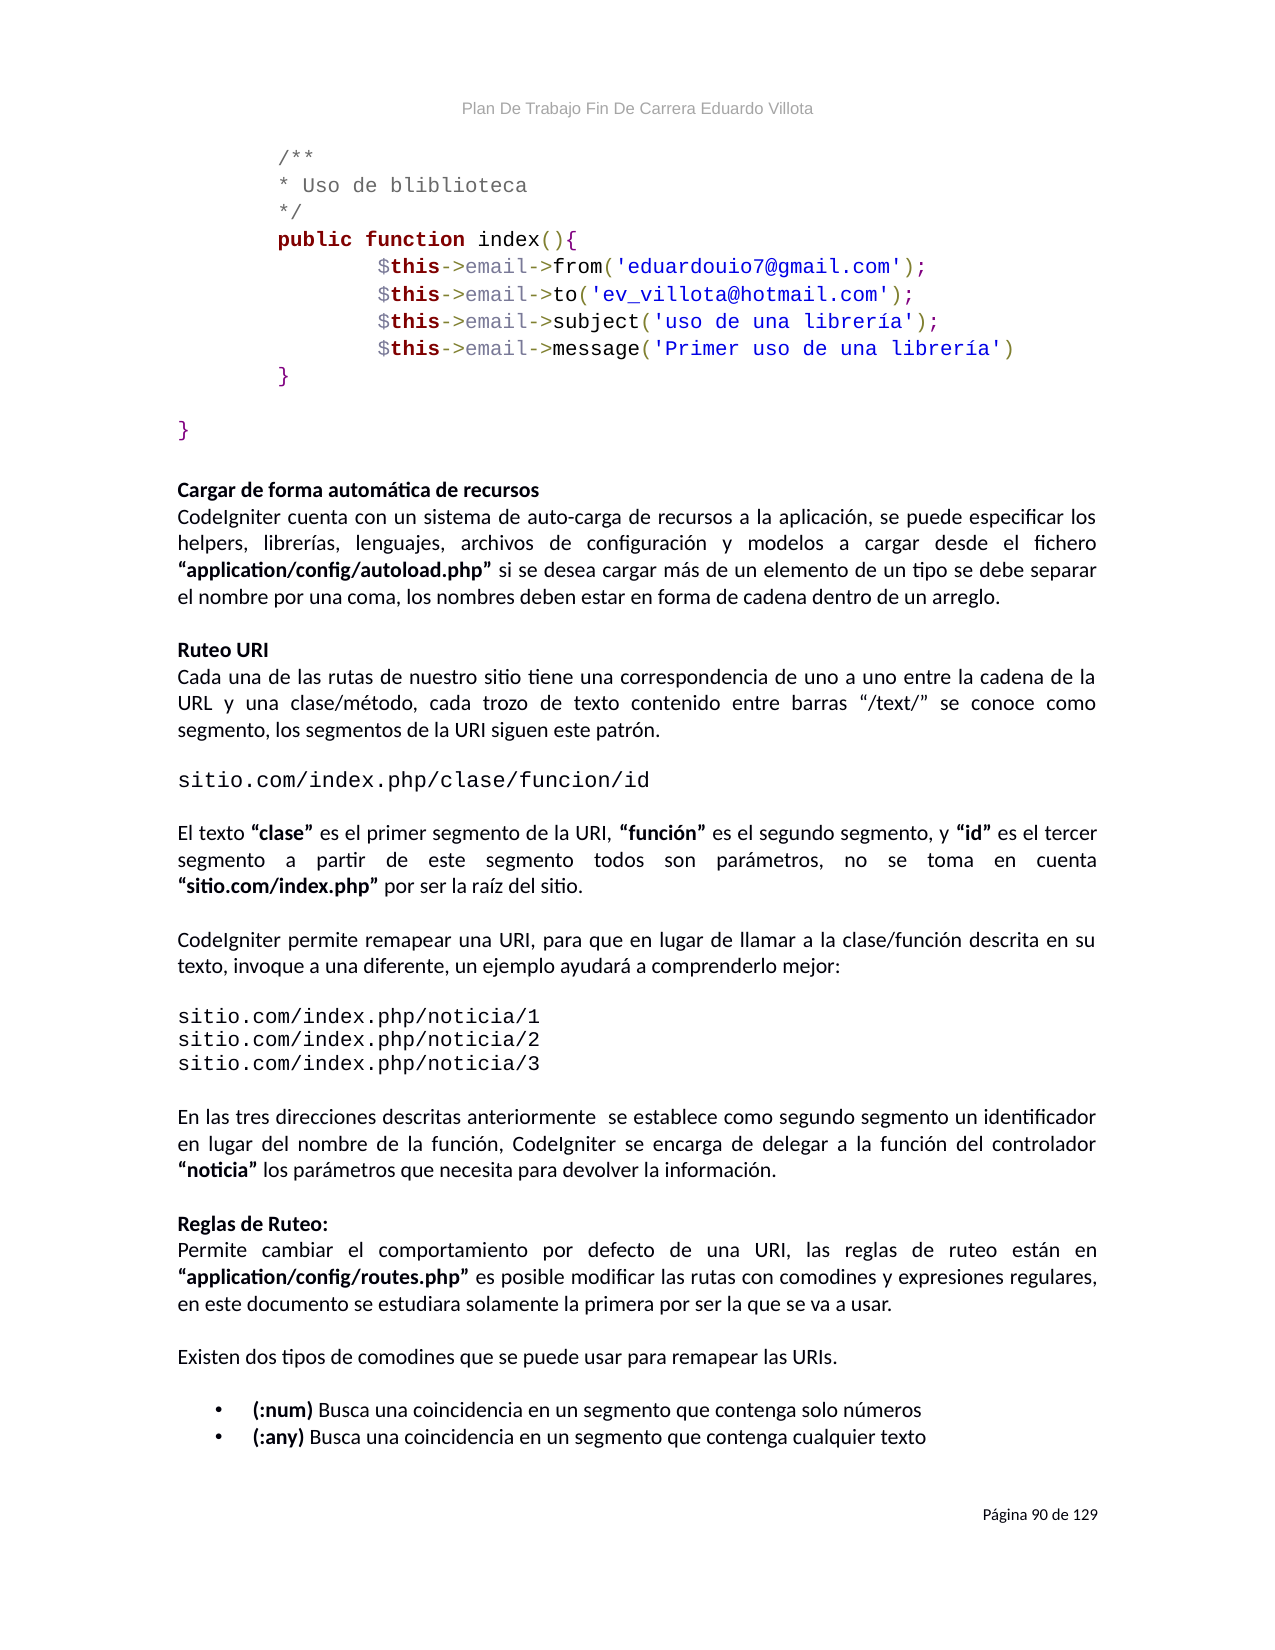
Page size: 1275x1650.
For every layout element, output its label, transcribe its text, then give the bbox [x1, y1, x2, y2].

text } [177, 365, 1098, 389]
text Cada una de las rutas de nuestro sitio tiene una correspondencia de uno a uno entre la cadena de la URL y una clase/método, cada trozo de texto contenido entre barras “/text/” se conoce como segmento, los segmentos de la URI siguen este patrón. [177, 663, 1098, 743]
text Cargar de forma automática de recursos [177, 476, 1098, 503]
text Permite cambiar el comportamiento por defecto de una URI, las reglas de ruteo están en “application/config/routes.php” es posible modificar las rutas con comodines y expresiones regulares, en este documento se estudiara solamente la primera por ser la que se va a usar. [177, 1237, 1098, 1317]
text $this->email->to('ev_villota@hotmail.com'); [177, 283, 1098, 307]
text sitio.com/index.php/noticia/1 [177, 1006, 1098, 1029]
text $this->email->message('Primer uso de una librería') [177, 338, 1098, 362]
text Reglas de Ruteo: [177, 1210, 1098, 1237]
text */ [177, 202, 1098, 226]
text Existen dos tipos de comodines que se puede usar para remapear las URIs. [177, 1343, 1098, 1370]
text /** [177, 148, 1098, 171]
list (:num) Busca una coincidencia en un segmento que contenga solo números [215, 1397, 1098, 1423]
text CodeIgniter permite remapear una URI, para que en lugar de llamar a la clase/función descrita en su texto, invoque a una diferente, un ejemplo ayudará a comprenderlo mejor: [177, 926, 1098, 979]
text * Uso de bliblioteca [177, 175, 1098, 198]
text } [177, 419, 1098, 443]
text sitio.com/index.php/noticia/3 [177, 1053, 1098, 1077]
text CodeIgniter cuenta con un sistema de auto-carga de recursos a la aplicación, se puede especificar los helpers, librerías, lenguajes, archivos de configuración y modelos a cargar desde el fichero “application/config/autoload.php” si se desea cargar más de un elemento de un tipo se debe separar el nombre por una coma, los nombres deben estar en forma de cadena dentro de un arreglo. [177, 503, 1098, 609]
text Ruteo URI [177, 636, 1098, 663]
text El texto “clase” es el primer segmento de la URI, “función” es el segundo segmento, y “id” es el tercer segmento a partir de este segmento todos son parámetros, no se toma en cuenta “sitio.com/index.php” por ser la raíz del sitio. [177, 819, 1098, 899]
text public function index(){ [177, 229, 1098, 253]
text $this->email->subject('uso de una librería'); [177, 311, 1098, 334]
text sitio.com/index.php/clase/funcion/id [177, 769, 1098, 794]
text sitio.com/index.php/noticia/2 [177, 1029, 1098, 1053]
text En las tres direcciones descritas anteriormente se establece como segundo segmento un identificador en lugar del nombre de la función, CodeIgniter se encarga de delegar a la función del controlador “noticia” los parámetros que necesita para devolver la información. [177, 1103, 1098, 1183]
text $this->email->from('eduardouio7@gmail.com'); [177, 256, 1098, 280]
list (:any) Busca una coincidencia en un segmento que contenga cualquier texto [215, 1423, 1098, 1450]
